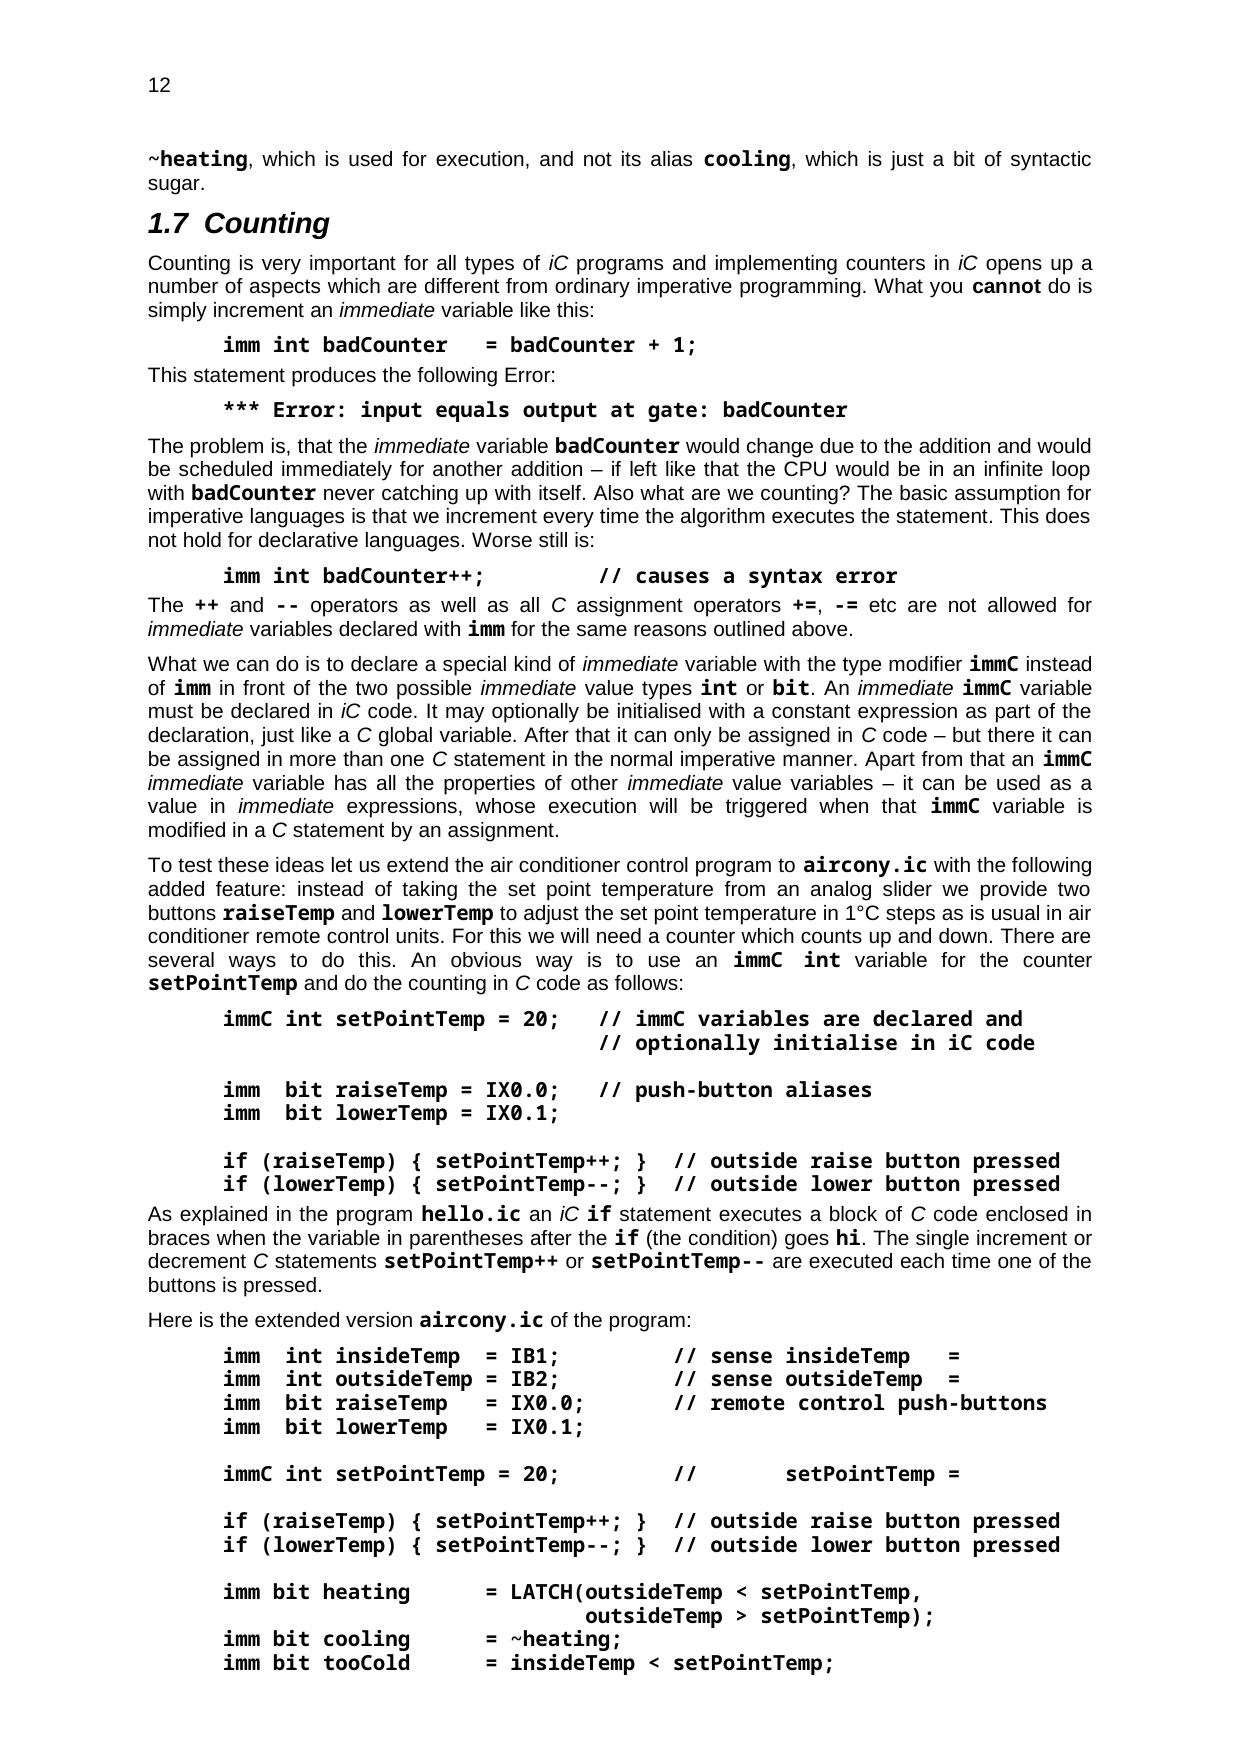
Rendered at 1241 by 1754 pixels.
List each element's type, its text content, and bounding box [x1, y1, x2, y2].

text ~heating, which is used for execution, and not its alias cooling, which is just a bit of syntactic sugar. [148, 148, 1092, 195]
text *** Error: input equals output at gate: badCounter [223, 399, 1092, 422]
text imm bit tooCold = insideTemp < setPointTemp; [223, 1652, 1092, 1675]
subtitle Counting [148, 207, 1092, 239]
text This statement produces the following Error: [148, 363, 1092, 387]
text imm bit raiseTemp = IX0.0; // push-button aliases [223, 1078, 1092, 1102]
text outsideTemp > setPointTemp); [223, 1604, 1092, 1628]
text To test these ideas let us extend the air conditioner control program to aircony.ic with the following added feature: instead of taking the set point temperature from an analog slider we provide two buttons raiseTemp and lowerTemp to adjust the set point temperature in 1°C steps as is usual in air conditioner remote control units. For this we will need a counter which counts up and down. There are several ways to do this. An obvious way is to use an immC int variable for the counter setPointTemp and do the counting in C code as follows: [148, 854, 1092, 996]
text imm bit lowerTemp = IX0.1; [223, 1415, 1092, 1439]
text // optionally initialise in iC code [223, 1031, 1092, 1055]
text As explained in the program hello.ic an iC if statement executes a block of C code enclosed in braces when the variable in parentheses after the if (the condition) goes hi. The single increment or decrement C statements setPointTemp++ or setPointTemp-- are executed each time one of the buttons is pressed. [148, 1202, 1092, 1297]
text if (raiseTemp) { setPointTemp++; } // outside raise button pressed [223, 1149, 1092, 1173]
text imm bit raiseTemp = IX0.0; // remote control push-buttons [223, 1392, 1092, 1415]
text Counting is very important for all types of iC programs and implementing counters in iC opens up a number of aspects which are different from ordinary imperative programming. What you cannot do is simply increment an immediate variable like this: [148, 251, 1092, 322]
text The problem is, that the immediate variable badCounter would change due to the addition and would be scheduled immediately for another addition – if left like that the CPU would be in an infinite loop with badCounter never catching up with itself. Also what are we counting? The basic assumption for imperative languages is that we increment every time the algorithm executes the statement. This does not hold for declarative languages. Worse still is: [148, 434, 1092, 552]
text imm int badCounter++; // causes a syntax error [223, 564, 1092, 588]
text imm bit cooling = ~heating; [223, 1628, 1092, 1652]
text immC int setPointTemp = 20; // setPointTemp = [223, 1462, 1092, 1486]
text imm bit lowerTemp = IX0.1; [223, 1102, 1092, 1126]
text imm int badCounter = badCounter + 1; [223, 334, 1092, 357]
text imm int insideTemp = IB1; // sense insideTemp = [223, 1344, 1092, 1368]
text Here is the extended version aircony.ic of the program: [148, 1309, 1092, 1332]
text imm int outsideTemp = IB2; // sense outsideTemp = [223, 1368, 1092, 1392]
text if (raiseTemp) { setPointTemp++; } // outside raise button pressed [223, 1510, 1092, 1533]
text if (lowerTemp) { setPointTemp--; } // outside lower button pressed [223, 1173, 1092, 1197]
text immC int setPointTemp = 20; // immC variables are declared and [223, 1007, 1092, 1031]
text imm bit heating = LATCH(outsideTemp < setPointTemp, [223, 1581, 1092, 1604]
text What we can do is to declare a special kind of immediate variable with the type modifier immC instead of imm in front of the two possible immediate value types int or bit. An immediate immC variable must be declared in iC code. It may optionally be initialised with a constant expression as part of the declaration, just like a C global variable. After that it can only be assigned in C code – but there it can be assigned in more than one C statement in the normal imperative manner. Apart from that an immC immediate variable has all the properties of other immediate value variables – it can be used as a value in immediate expressions, whose execution will be triggered when that immC variable is modified in a C statement by an assignment. [148, 653, 1092, 842]
text if (lowerTemp) { setPointTemp--; } // outside lower button pressed [223, 1533, 1092, 1557]
text The ++ and -- operators as well as all C assignment operators +=, -= etc are not allowed for immediate variables declared with imm for the same reasons outlined above. [148, 594, 1092, 641]
